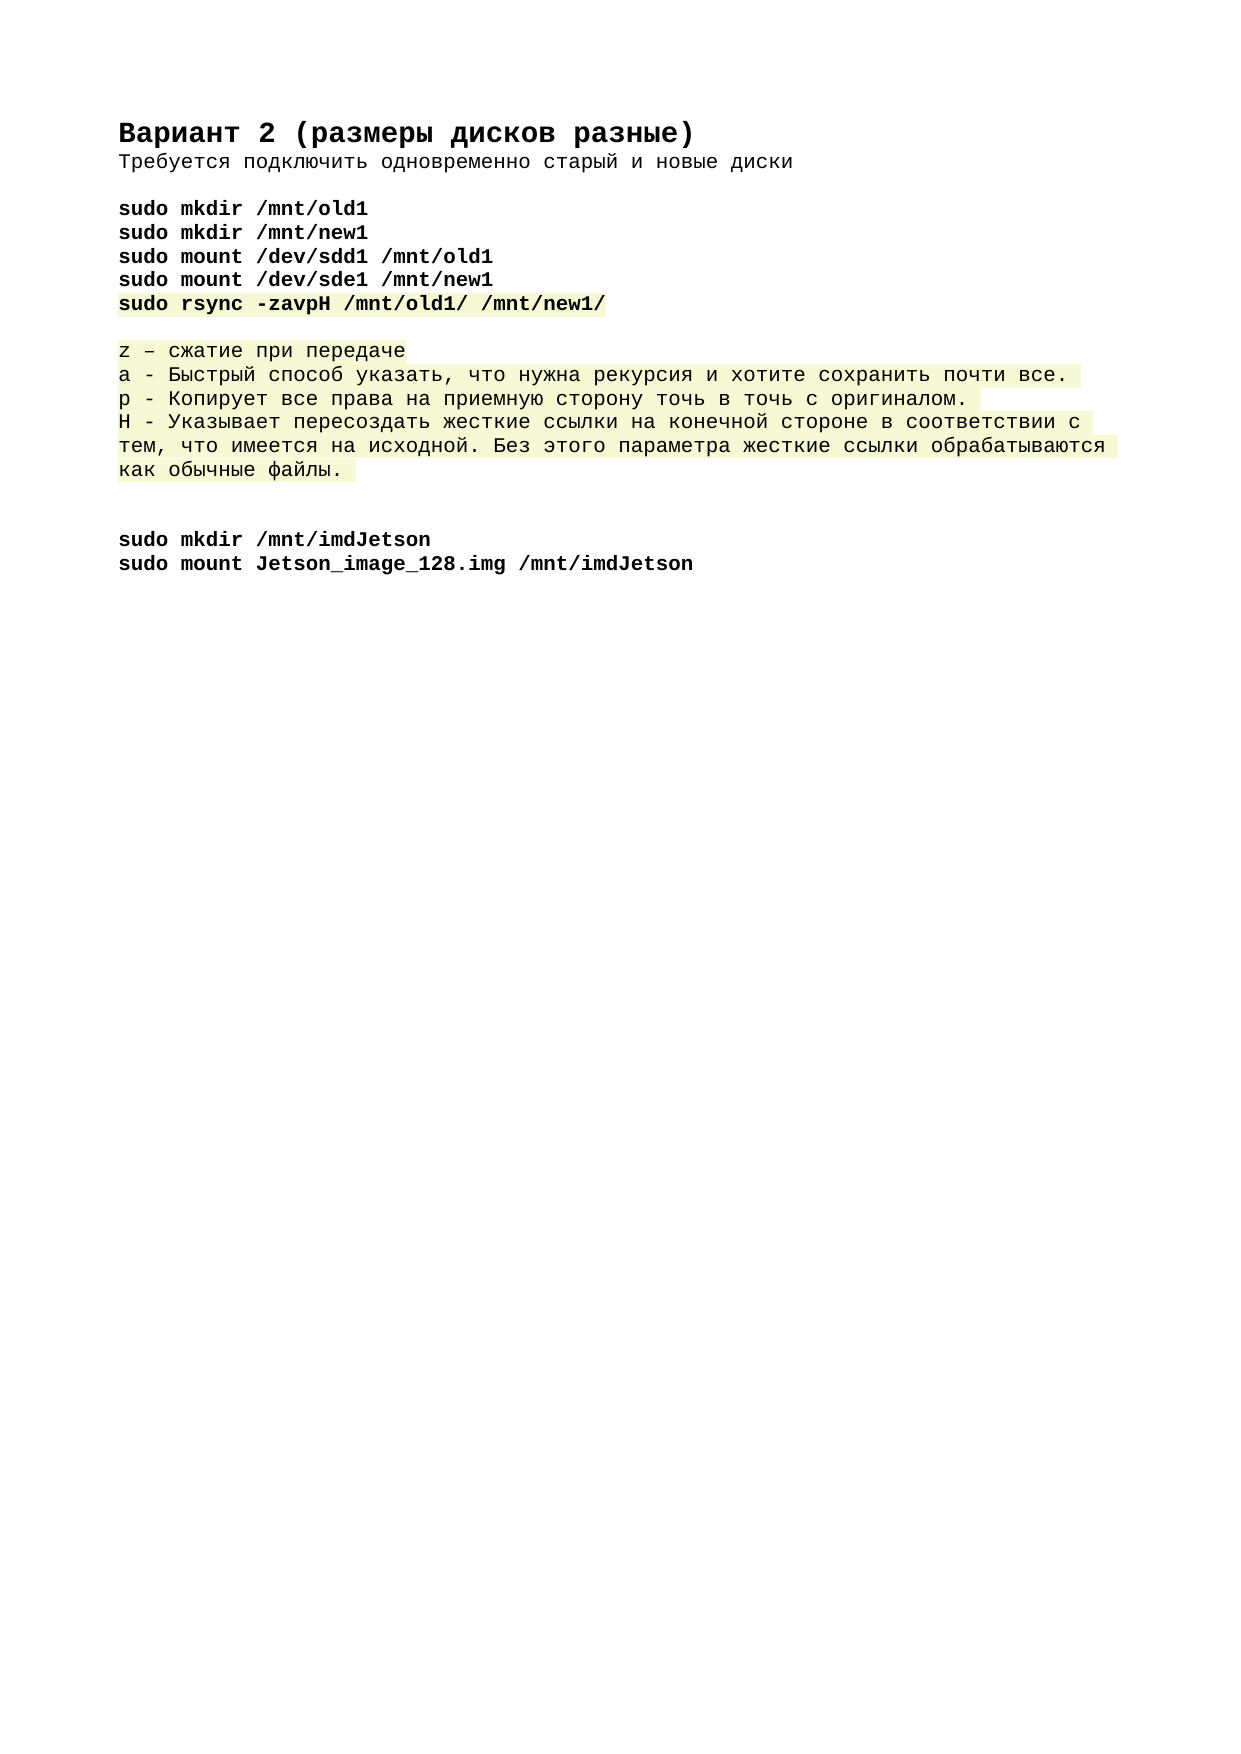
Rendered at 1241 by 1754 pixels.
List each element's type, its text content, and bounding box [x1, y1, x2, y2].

text sudo mkdir /mnt/imdJetson [118, 529, 1122, 553]
text sudo mkdir /mnt/new1 [118, 222, 1122, 246]
text a - Быстрый способ указать, что нужна рекурсия и хотите сохранить почти все. [118, 364, 1122, 388]
text z – сжатие при передаче [118, 340, 1122, 364]
text p - Копирует все права на приемную сторону точь в точь с оригиналом. [118, 388, 1122, 411]
text H - Указывает пересоздать жесткие ссылки на конечной стороне в соответствии с тем, что имеется на исходной. Без этого параметра жесткие ссылки обрабатываются как обычные файлы. [118, 411, 1122, 482]
text sudo rsync -zavpH /mnt/old1/ /mnt/new1/ [118, 293, 1122, 317]
text Требуется подключить одновременно старый и новые диски [118, 151, 1122, 175]
text sudo mount /dev/sde1 /mnt/new1 [118, 269, 1122, 293]
text sudo mount /dev/sdd1 /mnt/old1 [118, 246, 1122, 269]
text Вариант 2 (размеры дисков разные) [118, 118, 1122, 151]
text sudo mkdir /mnt/old1 [118, 198, 1122, 222]
text sudo mount Jetson_image_128.img /mnt/imdJetson [118, 553, 1122, 577]
